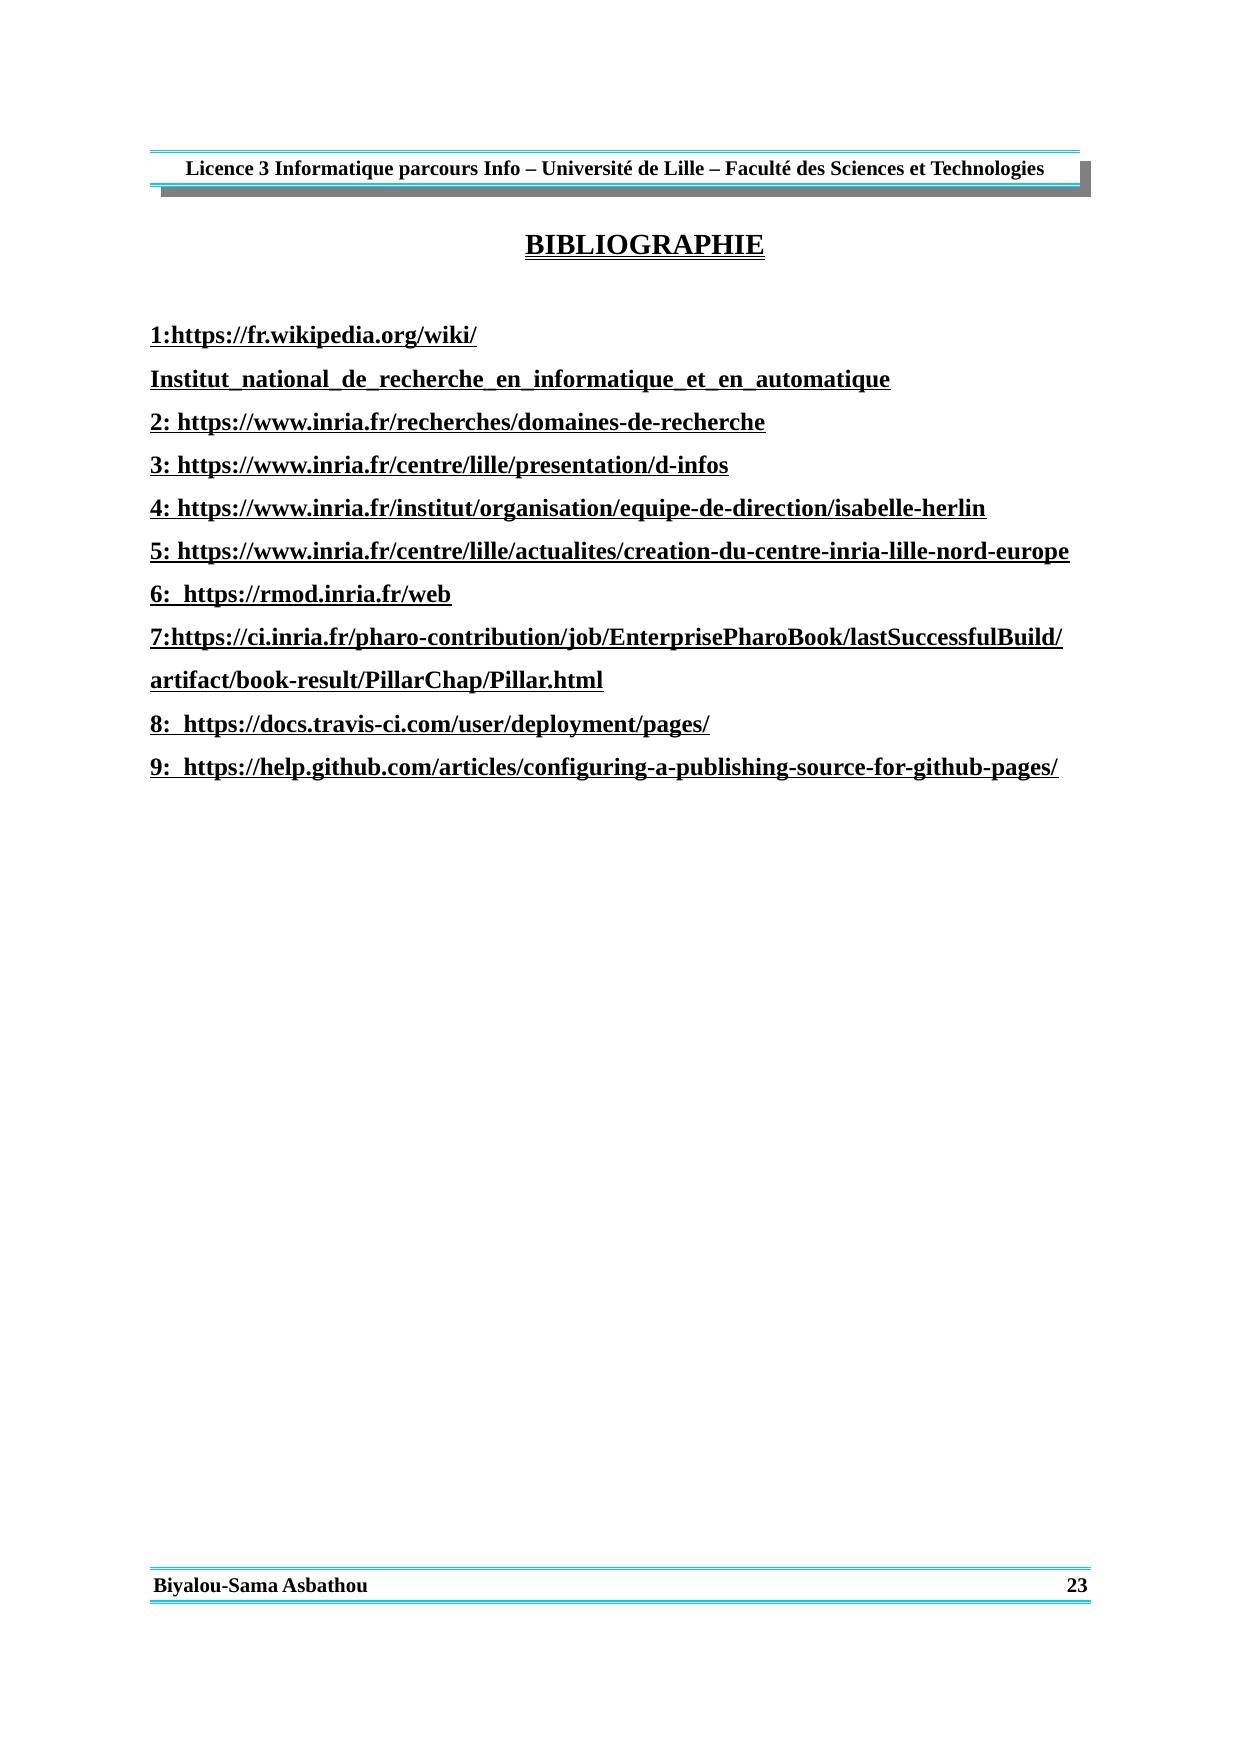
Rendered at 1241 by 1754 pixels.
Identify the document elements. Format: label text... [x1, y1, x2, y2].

text 8: https://docs.travis-ci.com/user/deployment/pages/ [150, 709, 1091, 737]
text 2: https://www.inria.fr/recherches/domaines-de-recherche [150, 407, 1091, 436]
text 1:https://fr.wikipedia.org/wiki/Institut_national_de_recherche_en_informatique_et_en_automatique [150, 321, 1091, 392]
text 9: https://help.github.com/articles/configuring-a-publishing-source-for-github-pages/ [150, 752, 1091, 781]
text 5: https://www.inria.fr/centre/lille/actualites/creation-du-centre-inria-lille-nord-europe [150, 536, 1091, 565]
text BIBLIOGRAPHIE [150, 227, 1091, 261]
text 4: https://www.inria.fr/institut/organisation/equipe-de-direction/isabelle-herlin [150, 493, 1091, 522]
text 7:https://ci.inria.fr/pharo-contribution/job/EnterprisePharoBook/lastSuccessfulBuild/artifact/book-result/PillarChap/Pillar.html [150, 622, 1091, 694]
text 6: https://rmod.inria.fr/web [150, 579, 1091, 608]
text 3: https://www.inria.fr/centre/lille/presentation/d-infos [150, 450, 1091, 479]
